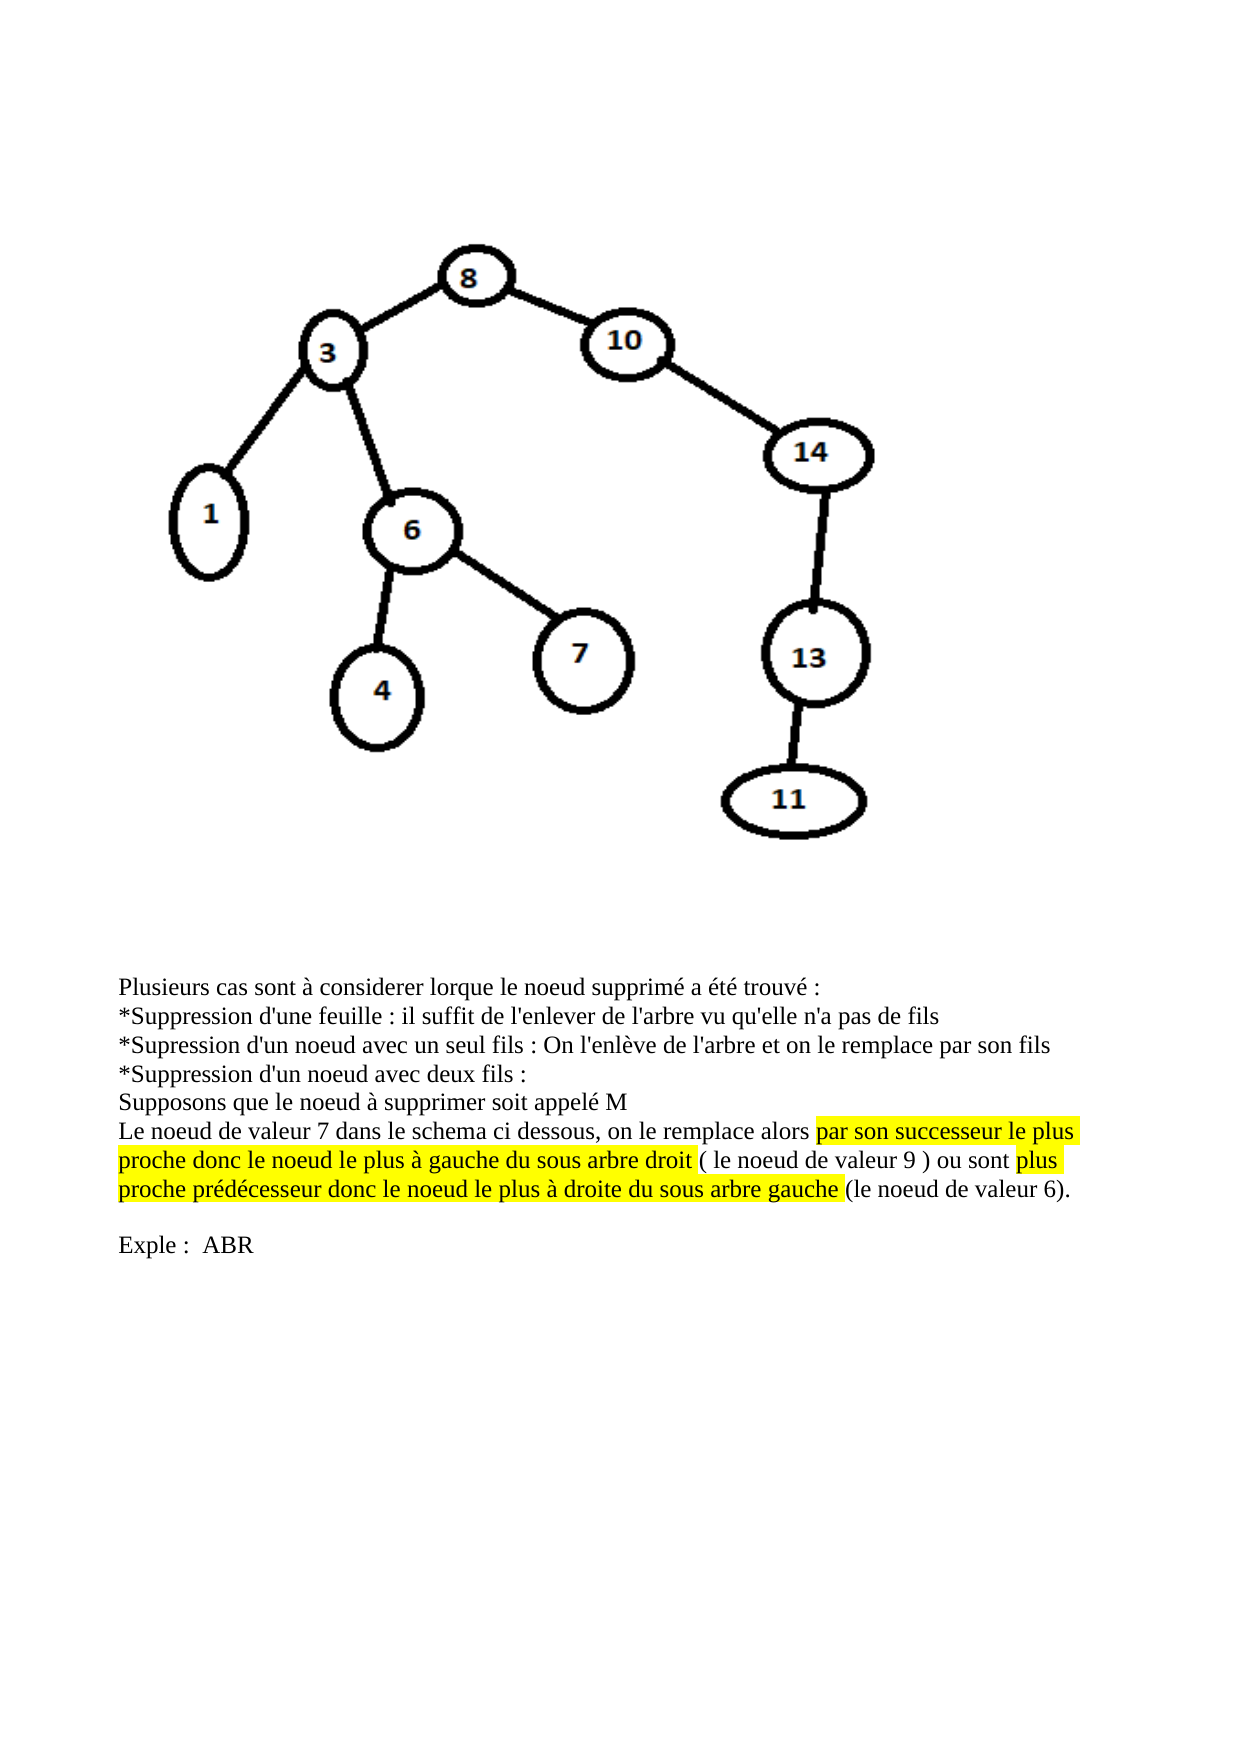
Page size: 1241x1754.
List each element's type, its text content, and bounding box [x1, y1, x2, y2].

text Exple : ABR [118, 1230, 1122, 1259]
text Le noeud de valeur 7 dans le schema ci dessous, on le remplace alors par son successeur le plus proche donc le noeud le plus à gauche du sous arbre droit ( le noeud de valeur 9 ) ou sont plus proche prédécesseur donc le noeud le plus à droite du sous arbre gauche (le noeud de valeur 6). [118, 1116, 1122, 1202]
text *Suppression d'une feuille : il suffit de l'enlever de l'arbre vu qu'elle n'a pas de fils [118, 1001, 1122, 1030]
text *Suppression d'un noeud avec deux fils : [118, 1059, 1122, 1087]
text Plusieurs cas sont à considerer lorque le noeud supprimé a été trouvé : [118, 972, 1122, 1001]
text *Supression d'un noeud avec un seul fils : On l'enlève de l'arbre et on le remplace par son fils [118, 1030, 1122, 1059]
text Supposons que le noeud à supprimer soit appelé M [118, 1087, 1122, 1116]
